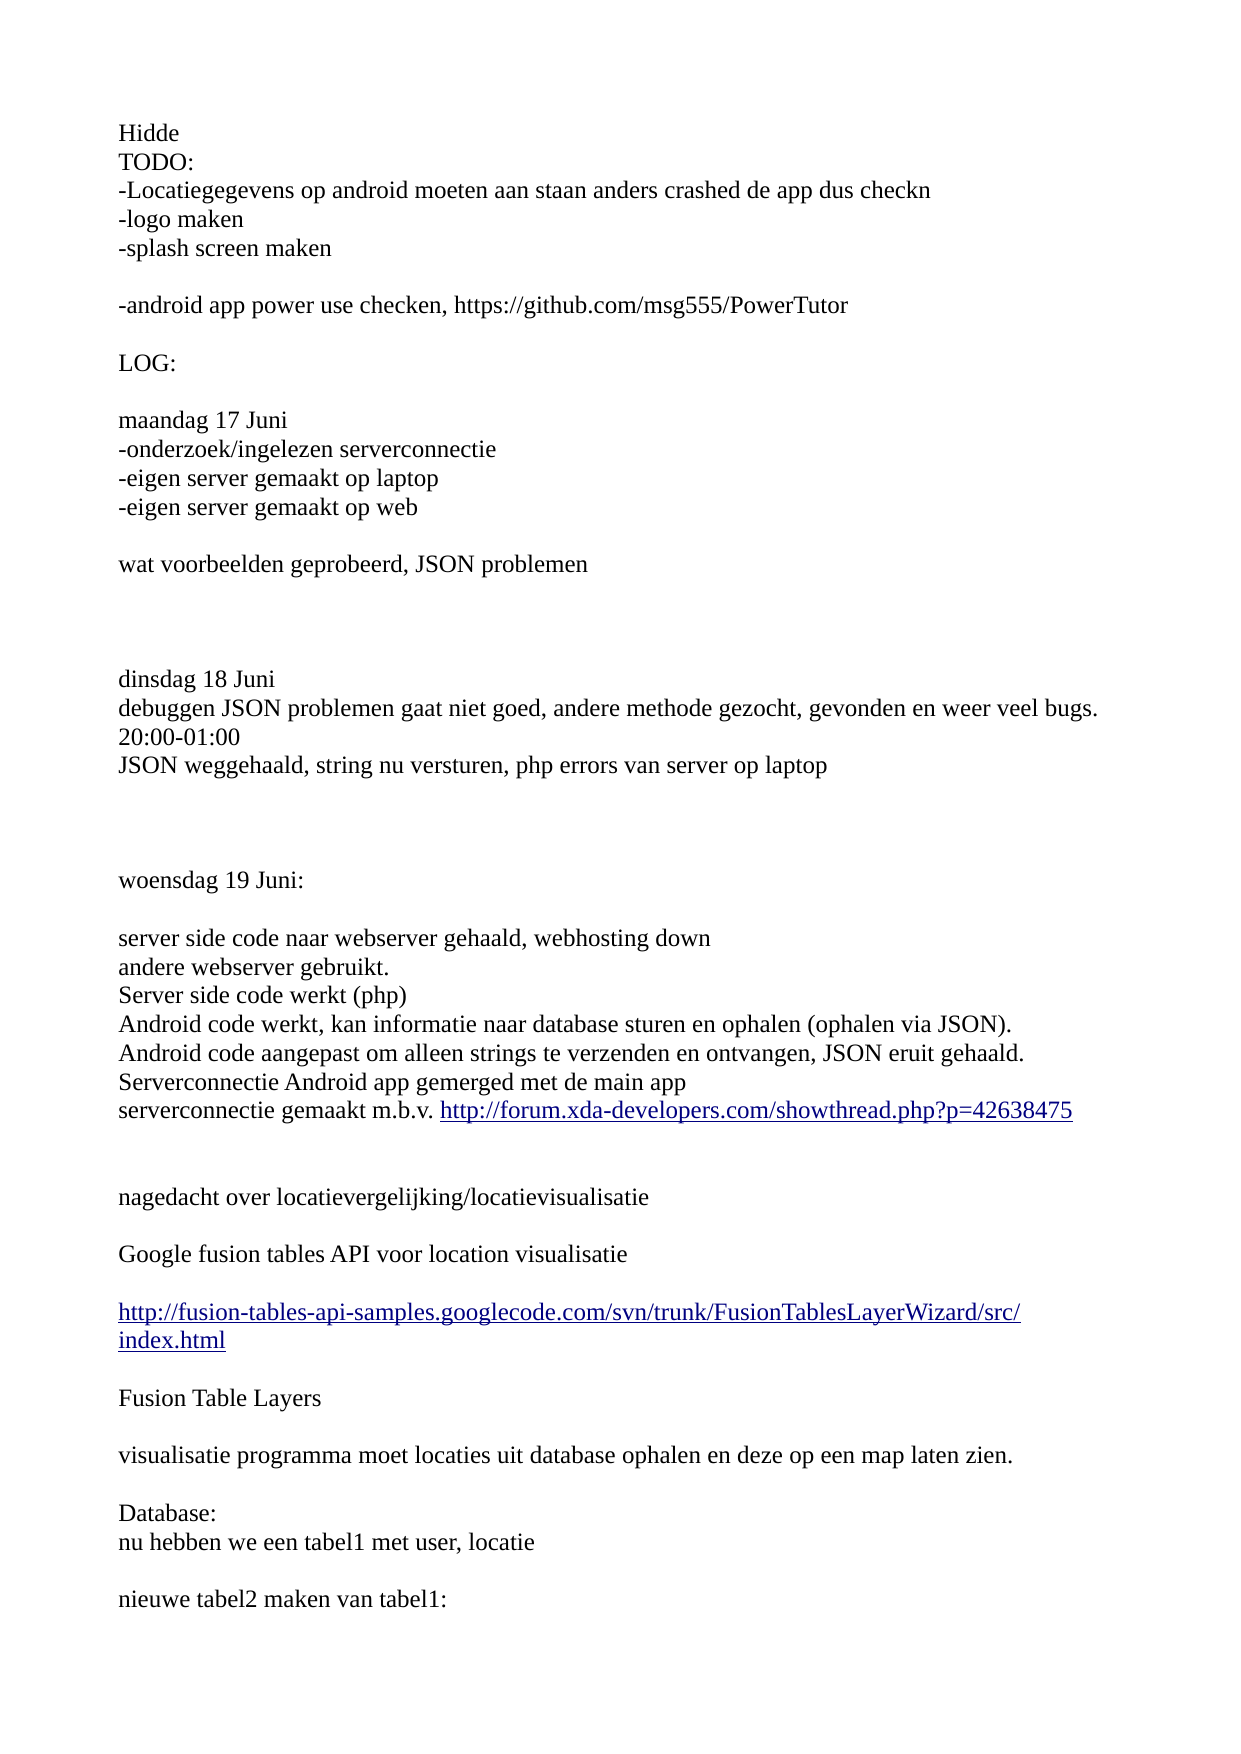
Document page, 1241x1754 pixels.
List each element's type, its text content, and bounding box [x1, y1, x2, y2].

text woensdag 19 Juni: [118, 866, 1122, 894]
text -android app power use checken, https://github.com/msg555/PowerTutor [118, 291, 1122, 319]
text -Locatiegegevens op android moeten aan staan anders crashed de app dus checkn [118, 176, 1122, 204]
text serverconnectie gemaakt m.b.v. http://forum.xda-developers.com/showthread.php?p=42638475 [118, 1096, 1122, 1124]
text maandag 17 Juni [118, 406, 1122, 434]
text Fusion Table Layers [118, 1383, 1122, 1412]
text -eigen server gemaakt op web [118, 492, 1122, 521]
text server side code naar webserver gehaald, webhosting down [118, 923, 1122, 952]
text Hidde [118, 118, 1122, 147]
text Google fusion tables API voor location visualisatie [118, 1239, 1122, 1268]
text visualisatie programma moet locaties uit database ophalen en deze op een map laten zien. [118, 1441, 1122, 1469]
text -logo maken [118, 204, 1122, 233]
text LOG: [118, 348, 1122, 377]
text Android code werkt, kan informatie naar database sturen en ophalen (ophalen via JSON). [118, 1009, 1122, 1038]
text Serverconnectie Android app gemerged met de main app [118, 1067, 1122, 1096]
text dinsdag 18 Juni [118, 664, 1122, 693]
text wat voorbeelden geprobeerd, JSON problemen [118, 549, 1122, 578]
text TODO: [118, 147, 1122, 176]
text Database: [118, 1498, 1122, 1527]
text JSON weggehaald, string nu versturen, php errors van server op laptop [118, 751, 1122, 779]
text Server side code werkt (php) [118, 981, 1122, 1009]
text -splash screen maken [118, 233, 1122, 262]
text nagedacht over locatievergelijking/locatievisualisatie [118, 1182, 1122, 1211]
text 20:00-01:00 [118, 722, 1122, 751]
text nu hebben we een tabel1 met user, locatie [118, 1527, 1122, 1556]
text Android code aangepast om alleen strings te verzenden en ontvangen, JSON eruit gehaald. [118, 1038, 1122, 1067]
text debuggen JSON problemen gaat niet goed, andere methode gezocht, gevonden en weer veel bugs. [118, 693, 1122, 722]
text nieuwe tabel2 maken van tabel1: [118, 1584, 1122, 1613]
text -onderzoek/ingelezen serverconnectie [118, 434, 1122, 463]
text http://fusion-tables-api-samples.googlecode.com/svn/trunk/FusionTablesLayerWizard/src/index.html [118, 1297, 1122, 1354]
text andere webserver gebruikt. [118, 952, 1122, 981]
text -eigen server gemaakt op laptop [118, 463, 1122, 492]
